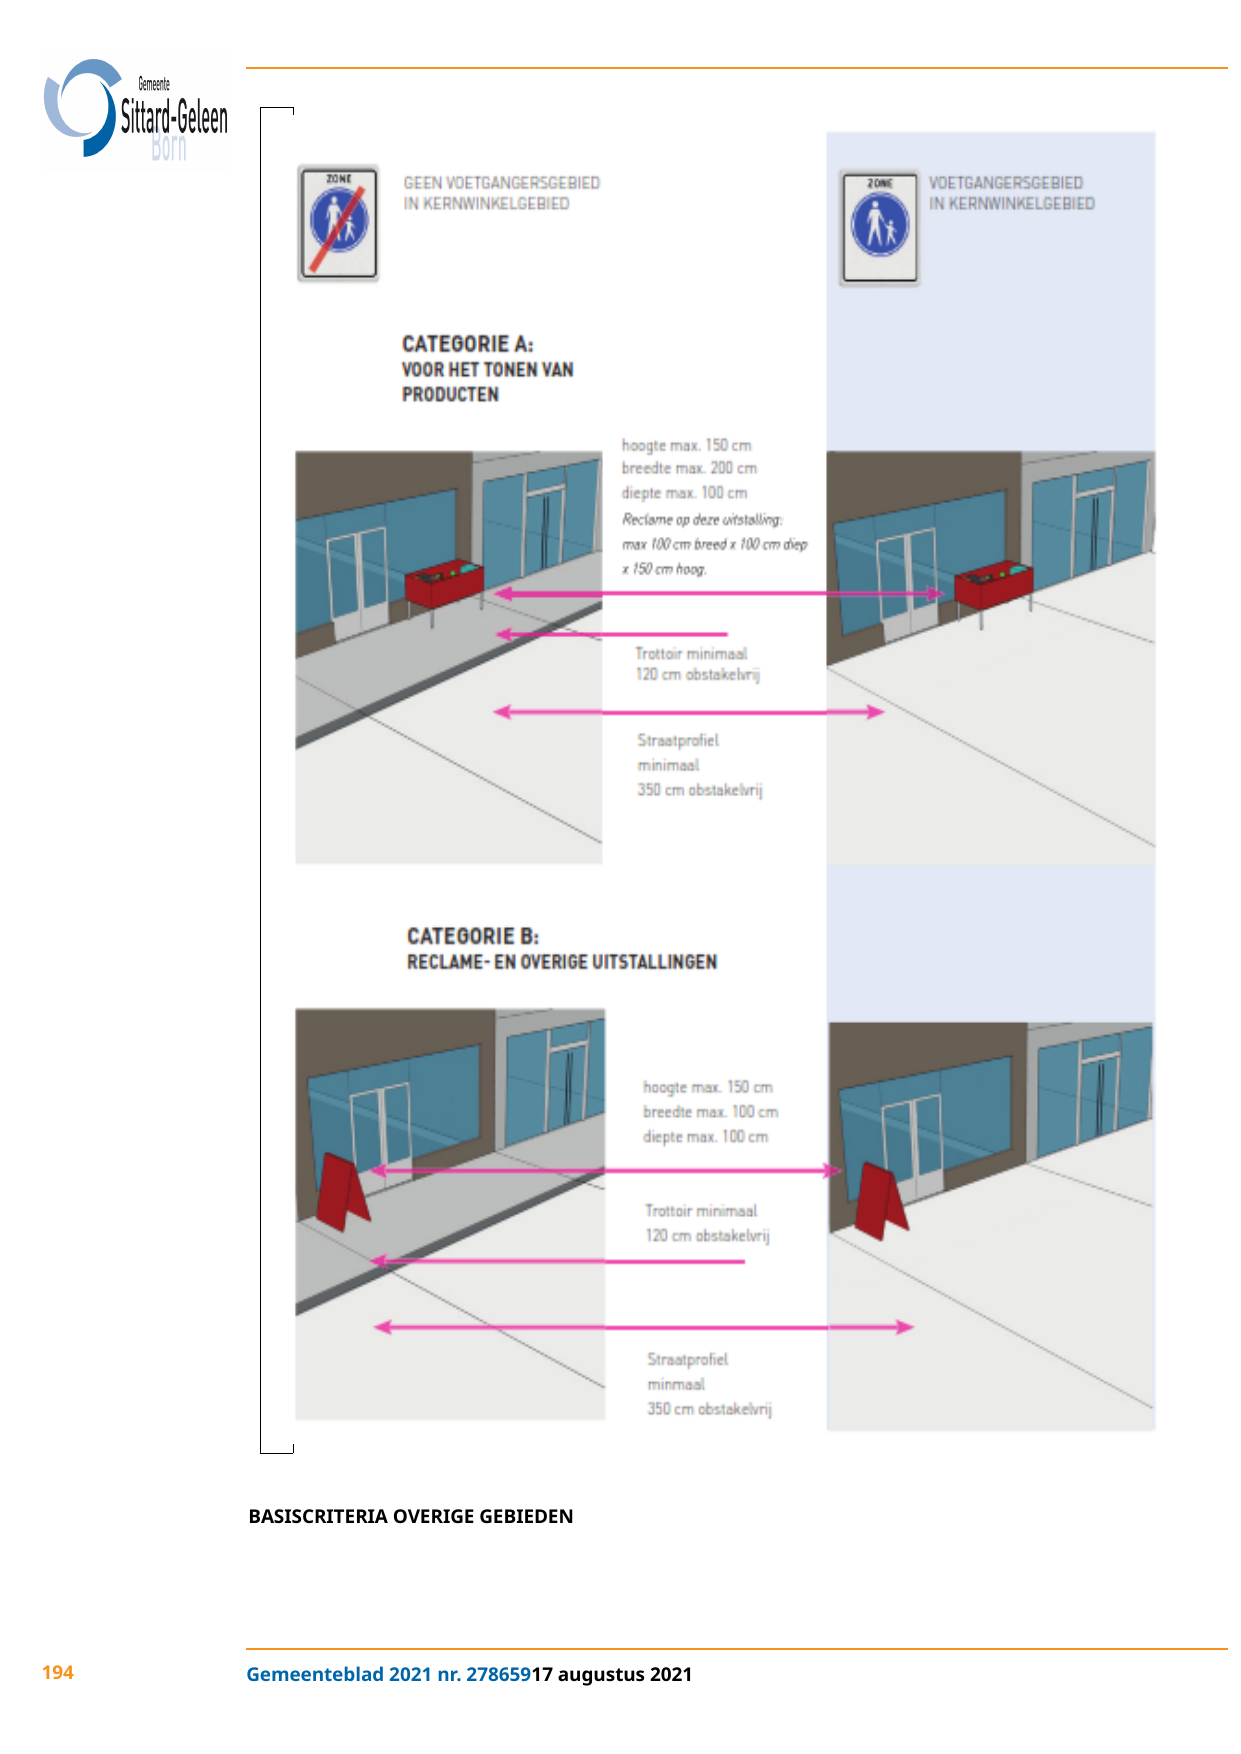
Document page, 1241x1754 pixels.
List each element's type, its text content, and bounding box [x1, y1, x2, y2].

picture [41, 47, 231, 172]
text BASISCRITERIA OVERIGE GEBIEDEN [248, 1503, 1152, 1529]
picture [268, 115, 1173, 1444]
